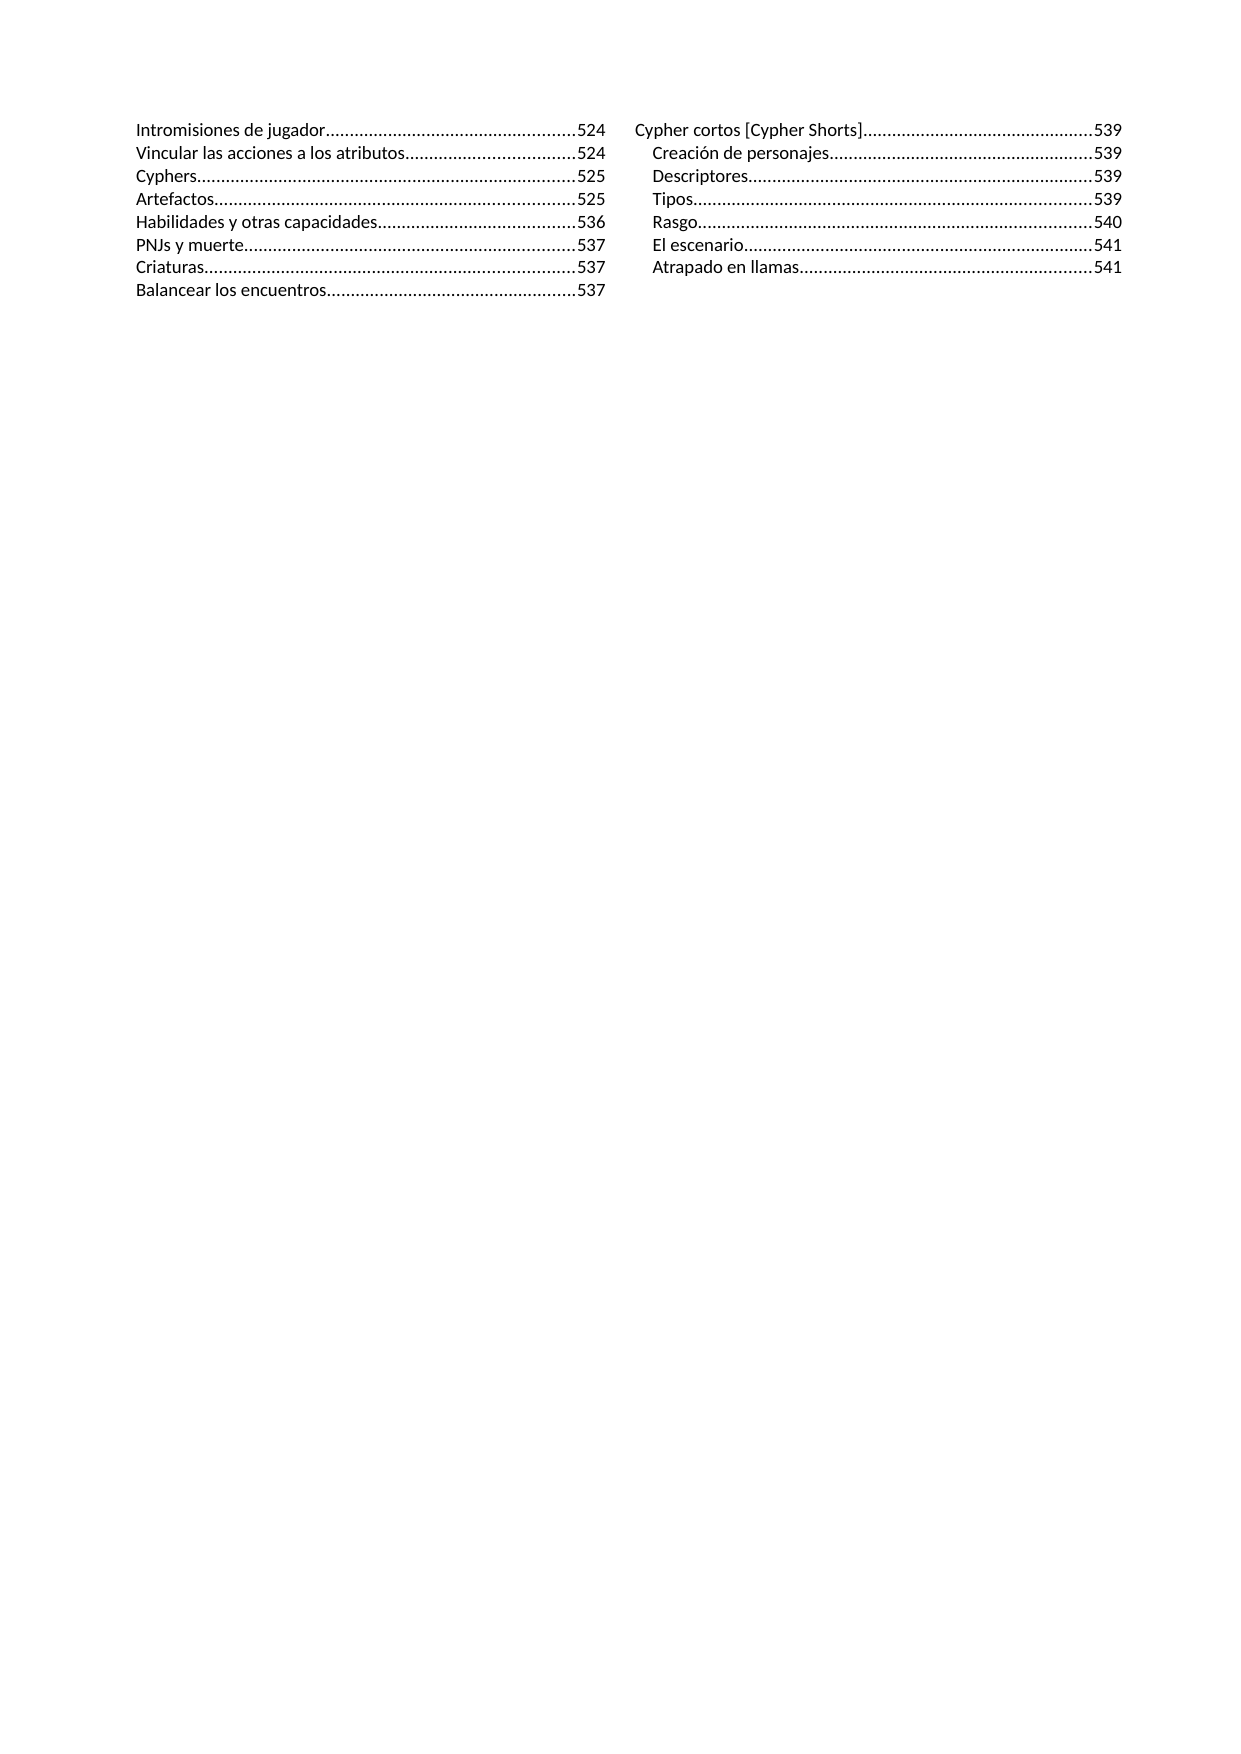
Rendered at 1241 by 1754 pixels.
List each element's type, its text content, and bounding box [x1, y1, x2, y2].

text Criaturas 537 [136, 256, 605, 278]
text Rasgo 540 [652, 210, 1122, 233]
text Balancear los encuentros 537 [136, 278, 605, 301]
text Creación de personajes 539 [652, 141, 1122, 164]
text Atrapado en llamas 541 [652, 256, 1122, 278]
text Vincular las acciones a los atributos 524 [136, 141, 605, 164]
text Habilidades y otras capacidades 536 [136, 210, 605, 233]
text Intromisiones de jugador 524 [136, 118, 605, 141]
text Tipos 539 [652, 187, 1122, 210]
text El escenario 541 [652, 233, 1122, 256]
text Cyphers 525 [136, 164, 605, 187]
text Artefactos 525 [136, 187, 605, 210]
text Cypher cortos [Cypher Shorts] 539 [635, 118, 1122, 141]
text PNJs y muerte 537 [136, 233, 605, 256]
text Descriptores 539 [652, 164, 1122, 187]
